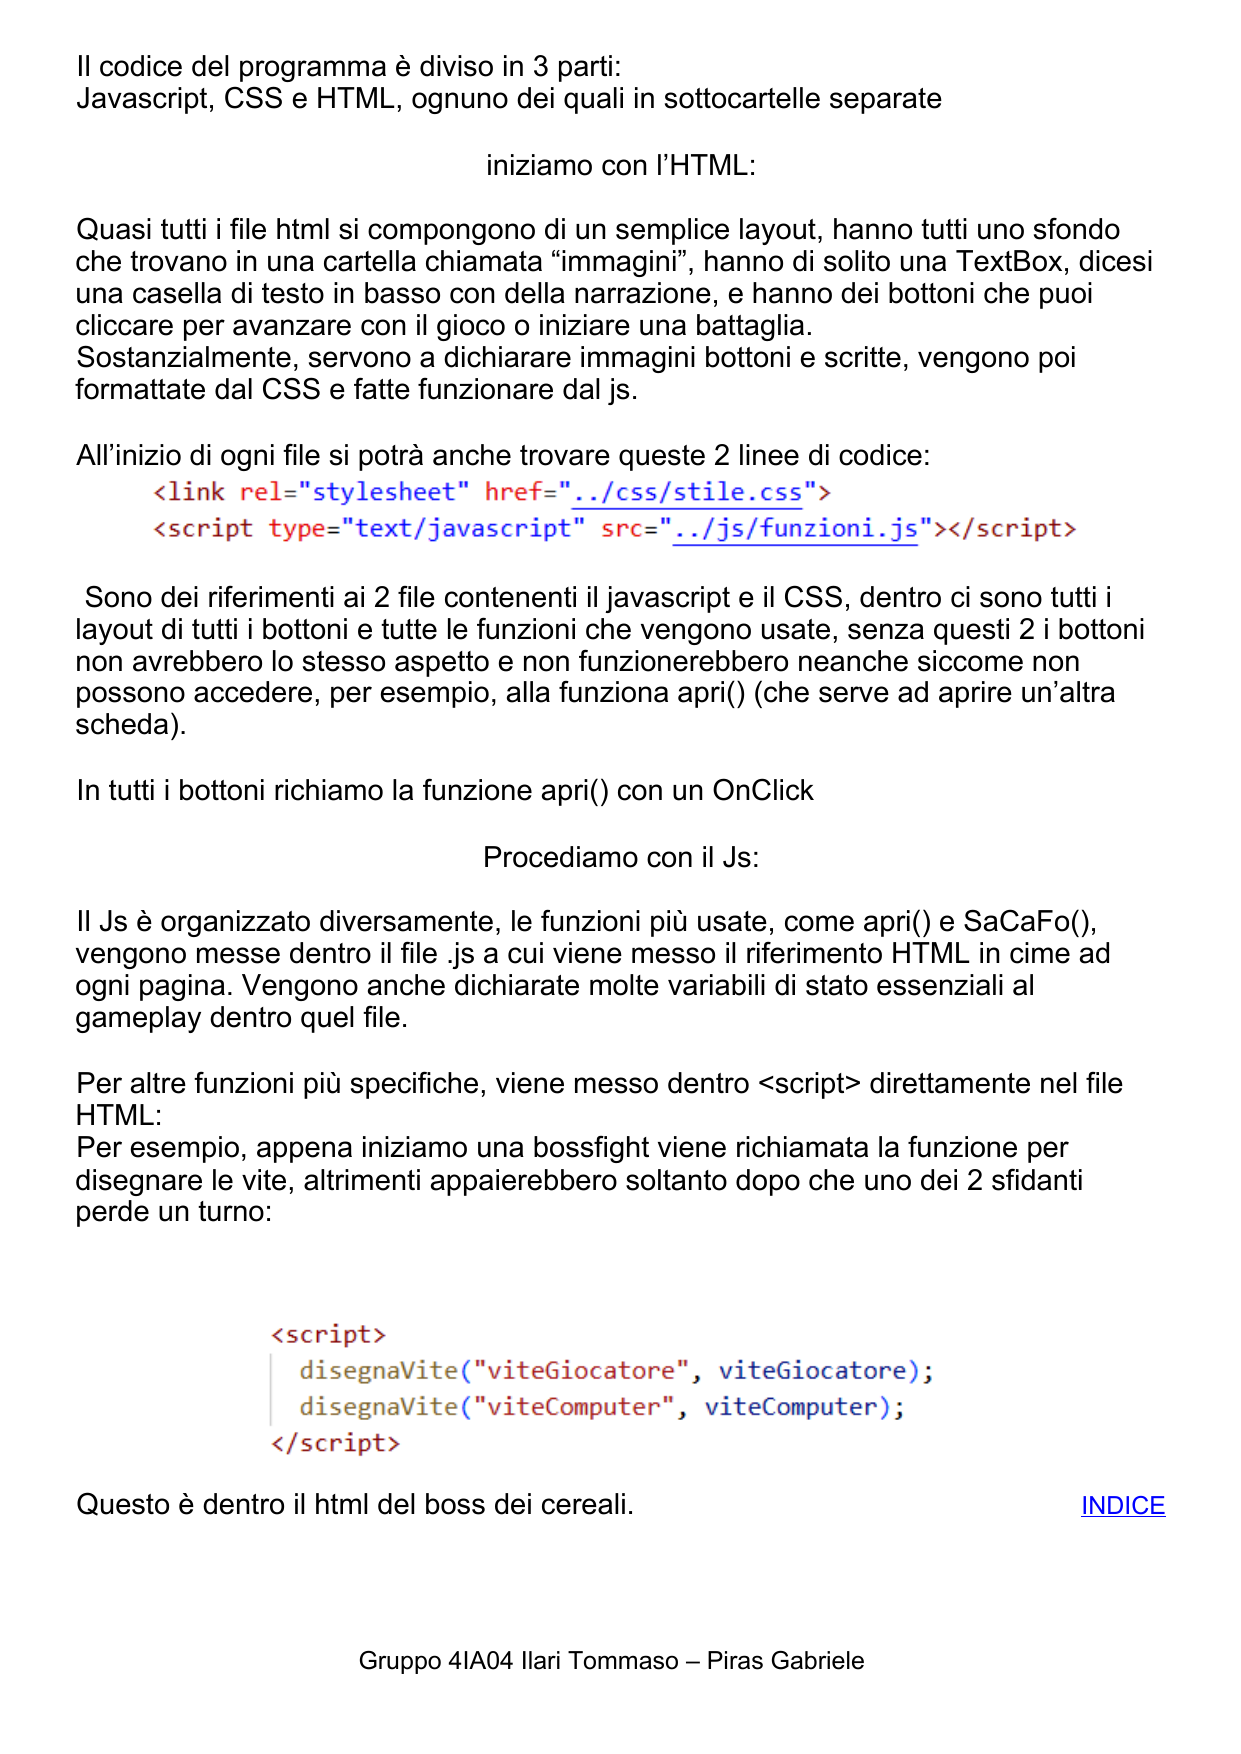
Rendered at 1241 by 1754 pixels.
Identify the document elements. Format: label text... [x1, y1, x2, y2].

text Sostanzialmente, servono a dichiarare immagini bottoni e scritte, vengono poi formattate dal CSS e fatte funzionare dal js. [75, 342, 1167, 406]
text Procediamo con il Js: [75, 842, 1167, 873]
text iniziamo con l’HTML: [75, 150, 1167, 181]
text Sono dei riferimenti ai 2 file contenenti il javascript e il CSS, dentro ci sono tutti i layout di tutti i bottoni e tutte le funzioni che vengono usate, senza questi 2 i bottoni non avrebbero lo stesso aspetto e non funzionerebbero neanche siccome non possono accedere, per esempio, alla funziona apri() (che serve ad aprire un’altra scheda). [75, 582, 1167, 741]
picture [245, 1313, 985, 1475]
text Quasi tutti i file html si compongono di un semplice layout, hanno tutti uno sfondo che trovano in una cartella chiamata “immagini”, hanno di solito una TextBox, dicesi una casella di testo in basso con della narrazione, e hanno dei bottoni che puoi cliccare per avanzare con il gioco o iniziare una battaglia. [75, 214, 1167, 342]
text Per altre funzioni più specifiche, viene messo dentro <script> direttamente nel file HTML: [75, 1068, 1167, 1132]
picture [146, 472, 1078, 551]
text Questo è dentro il html del boss dei cereali. INDICE [75, 1489, 1167, 1521]
text Javascript, CSS e HTML, ognuno dei quali in sottocartelle separate [75, 83, 1167, 115]
text All’inizio di ogni file si potrà anche trovare queste 2 linee di codice: [75, 440, 1167, 472]
text Per esempio, appena iniziamo una bossfight viene richiamata la funzione per disegnare le vite, altrimenti appaierebbero soltanto dopo che uno dei 2 sfidanti perde un turno: [75, 1132, 1167, 1228]
text Il Js è organizzato diversamente, le funzioni più usate, come apri() e SaCaFo(), vengono messe dentro il file .js a cui viene messo il riferimento HTML in cime ad ogni pagina. Vengono anche dichiarate molte variabili di stato essenziali al gameplay dentro quel file. [75, 906, 1167, 1034]
text Il codice del programma è diviso in 3 parti: [75, 51, 1167, 83]
text In tutti i bottoni richiamo la funzione apri() con un OnClick [75, 775, 1167, 807]
